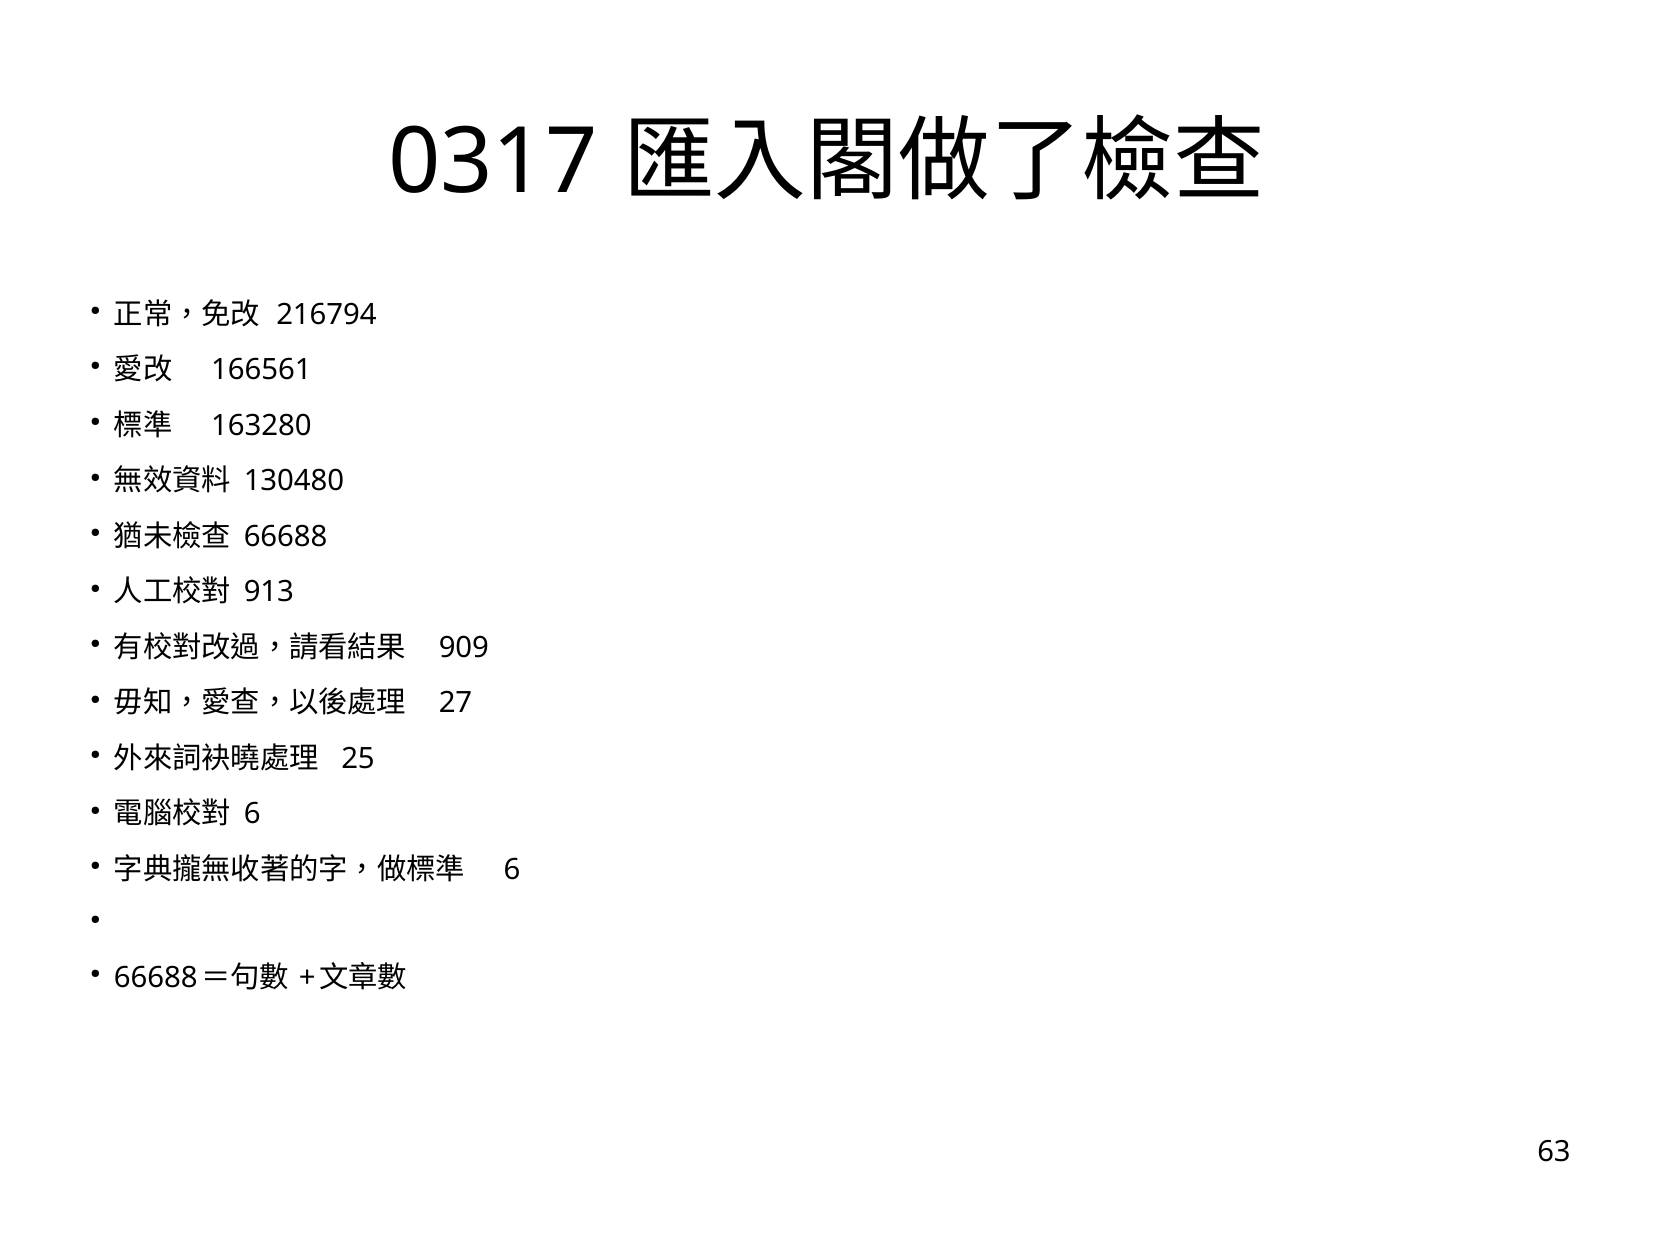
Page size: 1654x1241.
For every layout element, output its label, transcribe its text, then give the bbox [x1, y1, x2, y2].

list 正常，免改 216794 愛改 166561 標準 163280 無效資料 130480 猶未檢查 66688 人工校對 913 有校對改過，請看結果 909 毋知，愛查，以後處理 27 外來詞袂曉處理 25 電腦校對 6 字典攏無收著的字，做標準 6 66688＝句數 +文章數 [82, 290, 1538, 1010]
title 0317匯入閣做了檢查 [82, 49, 1571, 257]
